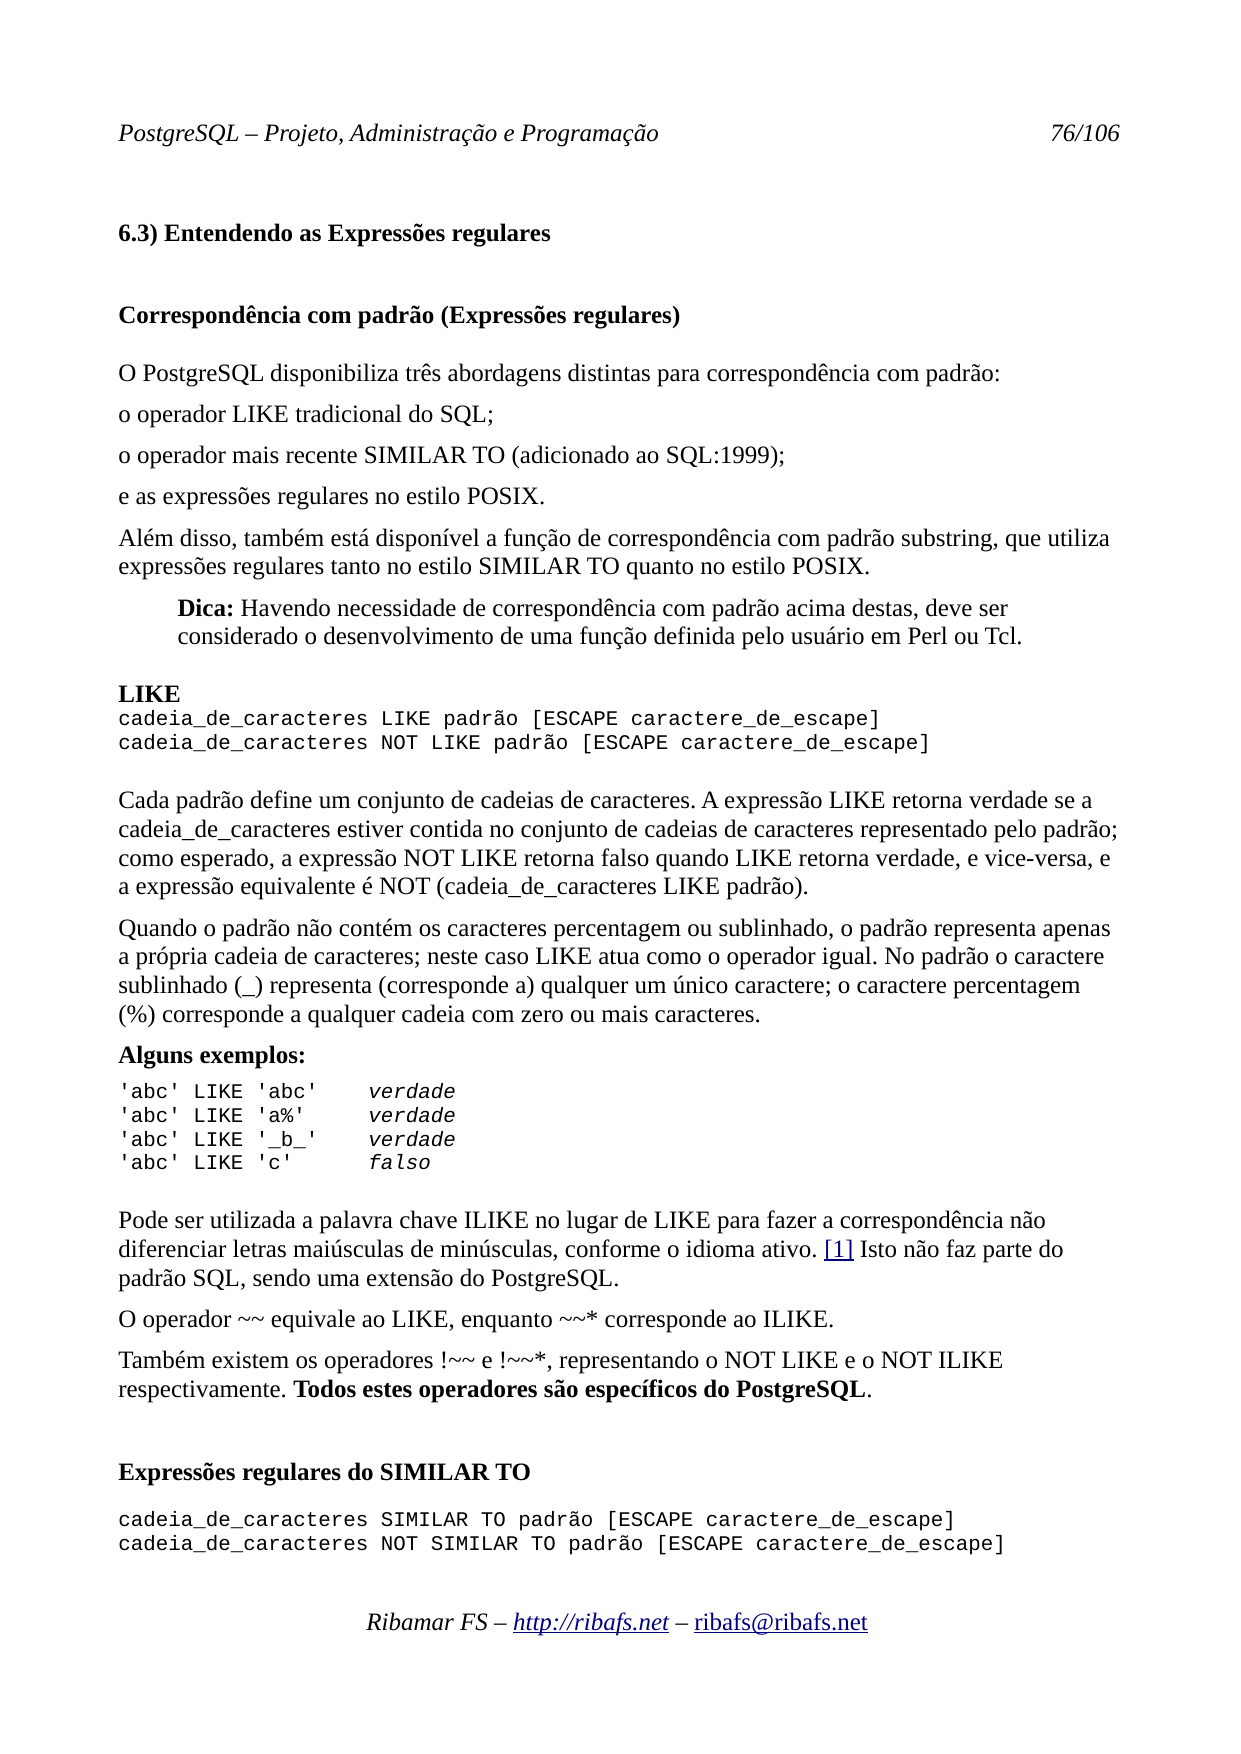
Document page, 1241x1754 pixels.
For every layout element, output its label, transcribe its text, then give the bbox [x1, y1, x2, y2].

text Cada padrão define um conjunto de cadeias de caracteres. A expressão LIKE retorna verdade se a cadeia_de_caracteres estiver contida no conjunto de cadeias de caracteres representado pelo padrão; como esperado, a expressão NOT LIKE retorna falso quando LIKE retorna verdade, e vice-versa, e a expressão equivalente é NOT (cadeia_de_caracteres LIKE padrão). [118, 785, 1122, 900]
text o operador mais recente SIMILAR TO (adicionado ao SQL:1999); [118, 440, 1122, 469]
text 'abc' LIKE 'abc' verdade [118, 1081, 1122, 1105]
text e as expressões regulares no estilo POSIX. [118, 481, 1122, 510]
text Correspondência com padrão (Expressões regulares) [118, 300, 1122, 329]
text cadeia_de_caracteres LIKE padrão [ESCAPE caractere_de_escape] [118, 708, 1122, 732]
text Pode ser utilizada a palavra chave ILIKE no lugar de LIKE para fazer a correspondência não diferenciar letras maiúsculas de minúsculas, conforme o idioma ativo. [1] Isto não faz parte do padrão SQL, sendo uma extensão do PostgreSQL. [118, 1205, 1122, 1292]
text O PostgreSQL disponibiliza três abordagens distintas para correspondência com padrão: [118, 358, 1122, 386]
text cadeia_de_caracteres NOT SIMILAR TO padrão [ESCAPE caractere_de_escape] [118, 1533, 1122, 1556]
text Também existem os operadores !~~ e !~~*, representando o NOT LIKE e o NOT ILIKE respectivamente. Todos estes operadores são específicos do PostgreSQL. [118, 1345, 1122, 1403]
text Expressões regulares do SIMILAR TO [118, 1457, 1122, 1485]
text cadeia_de_caracteres SIMILAR TO padrão [ESCAPE caractere_de_escape] [118, 1509, 1122, 1533]
text o operador LIKE tradicional do SQL; [118, 399, 1122, 428]
text cadeia_de_caracteres NOT LIKE padrão [ESCAPE caractere_de_escape] [118, 732, 1122, 756]
text Dica: Havendo necessidade de correspondência com padrão acima destas, deve ser considerado o desenvolvimento de uma função definida pelo usuário em Perl ou Tcl. [177, 593, 1063, 650]
text 'abc' LIKE 'a%' verdade [118, 1105, 1122, 1129]
text Alguns exemplos: [118, 1040, 1122, 1069]
text 'abc' LIKE 'c' falso [118, 1152, 1122, 1176]
text 'abc' LIKE '_b_' verdade [118, 1129, 1122, 1152]
text LIKE [118, 679, 1122, 708]
text 6.3) Entendendo as Expressões regulares [118, 218, 1122, 246]
text O operador ~~ equivale ao LIKE, enquanto ~~* corresponde ao ILIKE. [118, 1304, 1122, 1333]
text Quando o padrão não contém os caracteres percentagem ou sublinhado, o padrão representa apenas a própria cadeia de caracteres; neste caso LIKE atua como o operador igual. No padrão o caractere sublinhado (_) representa (corresponde a) qualquer um único caractere; o caractere percentagem (%) corresponde a qualquer cadeia com zero ou mais caracteres. [118, 913, 1122, 1028]
text Além disso, também está disponível a função de correspondência com padrão substring, que utiliza expressões regulares tanto no estilo SIMILAR TO quanto no estilo POSIX. [118, 523, 1122, 580]
